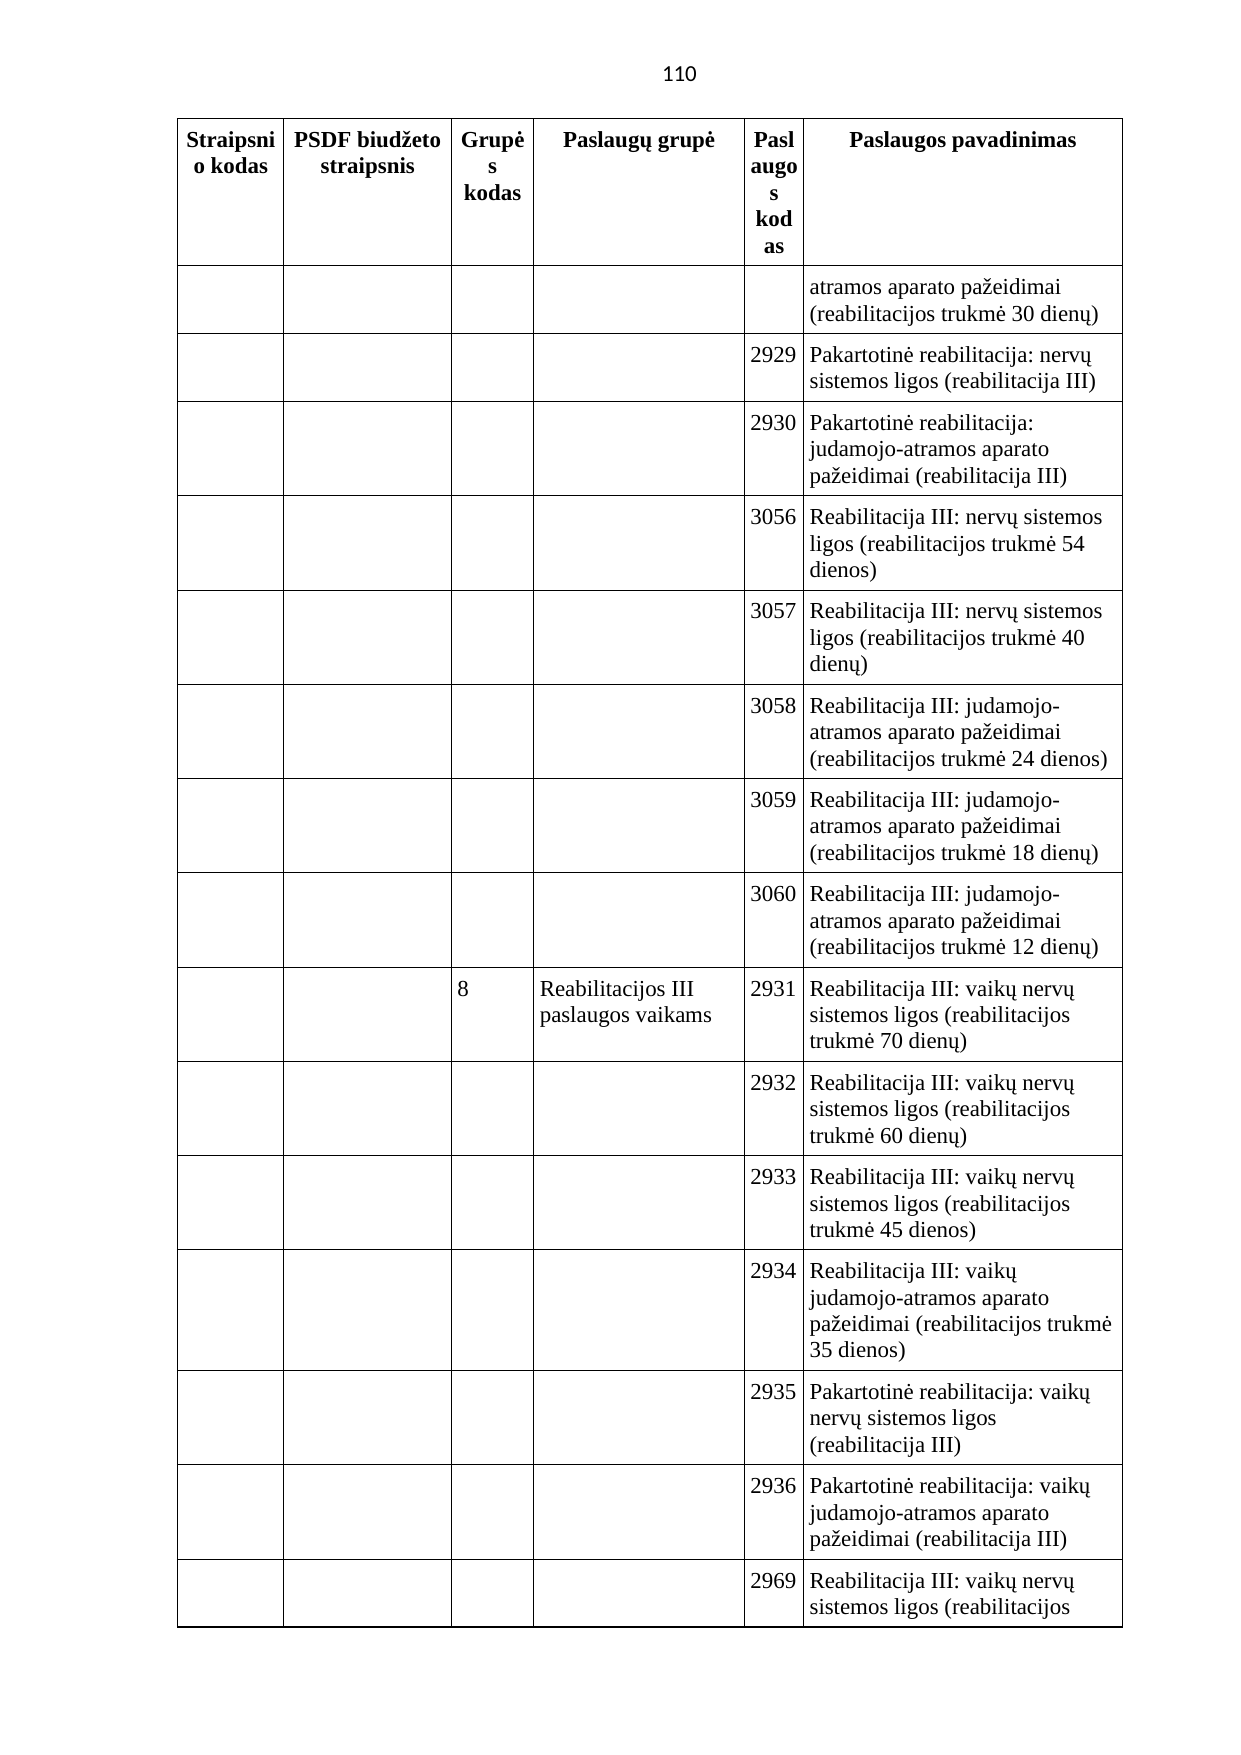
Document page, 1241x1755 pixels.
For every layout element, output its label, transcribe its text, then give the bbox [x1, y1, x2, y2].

table_cell 3058 [745, 685, 803, 778]
table_cell [745, 266, 803, 333]
table_cell [452, 334, 533, 401]
table_cell 3057 [745, 591, 803, 684]
table_cell 2929 [745, 334, 803, 401]
table_cell [178, 402, 283, 495]
table_cell Reabilitacija III: vaikų judamojo-atramos aparato pažeidimai (reabilitacijos trukmė 35 dienos) [804, 1250, 1122, 1370]
table_cell [178, 266, 283, 333]
table_cell [452, 1062, 533, 1155]
table_cell 2935 [745, 1371, 803, 1464]
table_cell [284, 334, 451, 401]
table_cell Reabilitacija III: judamojo-atramos aparato pažeidimai (reabilitacijos trukmė 12 dienų) [804, 873, 1122, 967]
table_cell [534, 334, 744, 401]
table_cell [534, 1465, 744, 1558]
table_header Paslaugos kodas [745, 119, 803, 265]
table_cell [452, 591, 533, 684]
table_cell [178, 873, 283, 967]
table_cell Reabilitacija III: nervų sistemos ligos (reabilitacijos trukmė 54 dienos) [804, 496, 1122, 589]
table_header PSDF biudžeto straipsnis [284, 119, 451, 265]
table_header Grupės kodas [452, 119, 533, 265]
table_cell [534, 1156, 744, 1249]
table_cell Pakartotinė reabilitacija: nervų sistemos ligos (reabilitacija III) [804, 334, 1122, 401]
table_cell [534, 496, 744, 589]
table_cell [284, 873, 451, 967]
table_cell [452, 1560, 533, 1626]
table_cell [284, 779, 451, 872]
table_cell 2933 [745, 1156, 803, 1249]
table_cell [284, 968, 451, 1061]
table_cell [284, 1560, 451, 1626]
table_cell [284, 1062, 451, 1155]
table_cell [534, 1371, 744, 1464]
table_cell [534, 1062, 744, 1155]
table_cell 2931 [745, 968, 803, 1061]
table_cell [284, 496, 451, 589]
table_cell [178, 334, 283, 401]
table_cell [452, 496, 533, 589]
table_cell [178, 1465, 283, 1558]
table_cell Pakartotinė reabilitacija: vaikų nervų sistemos ligos (reabilitacija III) [804, 1371, 1122, 1464]
table_cell 2930 [745, 402, 803, 495]
table_cell [534, 402, 744, 495]
table_cell 2932 [745, 1062, 803, 1155]
table_cell Reabilitacija III: vaikų nervų sistemos ligos (reabilitacijos trukmė 45 dienos) [804, 1156, 1122, 1249]
table_cell [284, 402, 451, 495]
table_cell [178, 1062, 283, 1155]
table_cell 2936 [745, 1465, 803, 1558]
table_cell [284, 266, 451, 333]
table_cell [534, 1560, 744, 1626]
table_cell Reabilitacija III: nervų sistemos ligos (reabilitacijos trukmė 40 dienų) [804, 591, 1122, 684]
table_cell [452, 779, 533, 872]
table_cell [452, 266, 533, 333]
table_cell [452, 1371, 533, 1464]
table_cell [284, 685, 451, 778]
table_cell [452, 1156, 533, 1249]
table_cell [178, 968, 283, 1061]
table_cell [452, 402, 533, 495]
table_cell [284, 591, 451, 684]
table_cell 3059 [745, 779, 803, 872]
table_cell Pakartotinė reabilitacija: vaikų judamojo-atramos aparato pažeidimai (reabilitacija III) [804, 1465, 1122, 1558]
table_cell [534, 1250, 744, 1370]
table_cell Reabilitacija III: judamojo-atramos aparato pažeidimai (reabilitacijos trukmė 24 dienos) [804, 685, 1122, 778]
table_cell Reabilitacija III: vaikų nervų sistemos ligos (reabilitacijos trukmė 70 dienų) [804, 968, 1122, 1061]
table_cell [452, 685, 533, 778]
table_cell Reabilitacija III: judamojo-atramos aparato pažeidimai (reabilitacijos trukmė 18 dienų) [804, 779, 1122, 872]
table_cell [178, 1560, 283, 1626]
table_cell 8 [452, 968, 533, 1061]
table_cell [452, 873, 533, 967]
table_cell [178, 1156, 283, 1249]
table_cell 3056 [745, 496, 803, 589]
table_cell [534, 685, 744, 778]
table_cell [534, 873, 744, 967]
table_cell Reabilitacija III: vaikų nervų sistemos ligos (reabilitacijos [804, 1560, 1122, 1626]
table_cell [284, 1156, 451, 1249]
table_cell Reabilitacija III: vaikų nervų sistemos ligos (reabilitacijos trukmė 60 dienų) [804, 1062, 1122, 1155]
table_cell [534, 779, 744, 872]
table_cell [178, 1250, 283, 1370]
table_cell 2969 [745, 1560, 803, 1626]
table_cell [178, 591, 283, 684]
table_header Paslaugų grupė [534, 119, 744, 265]
table_cell [178, 685, 283, 778]
table_cell 2934 [745, 1250, 803, 1370]
table_cell 3060 [745, 873, 803, 967]
table_cell [284, 1250, 451, 1370]
table_cell [534, 266, 744, 333]
table_cell [178, 496, 283, 589]
table_cell [284, 1371, 451, 1464]
table_cell [452, 1250, 533, 1370]
table_cell Pakartotinė reabilitacija: judamojo-atramos aparato pažeidimai (reabilitacija III) [804, 402, 1122, 495]
table_cell atramos aparato pažeidimai (reabilitacijos trukmė 30 dienų) [804, 266, 1122, 333]
table_cell [534, 591, 744, 684]
table_header Paslaugos pavadinimas [804, 119, 1122, 265]
table_cell [452, 1465, 533, 1558]
table_cell [178, 779, 283, 872]
table_cell [284, 1465, 451, 1558]
table_header Straipsnio kodas [178, 119, 283, 265]
table_cell [178, 1371, 283, 1464]
table_cell Reabilitacijos III paslaugos vaikams [534, 968, 744, 1061]
